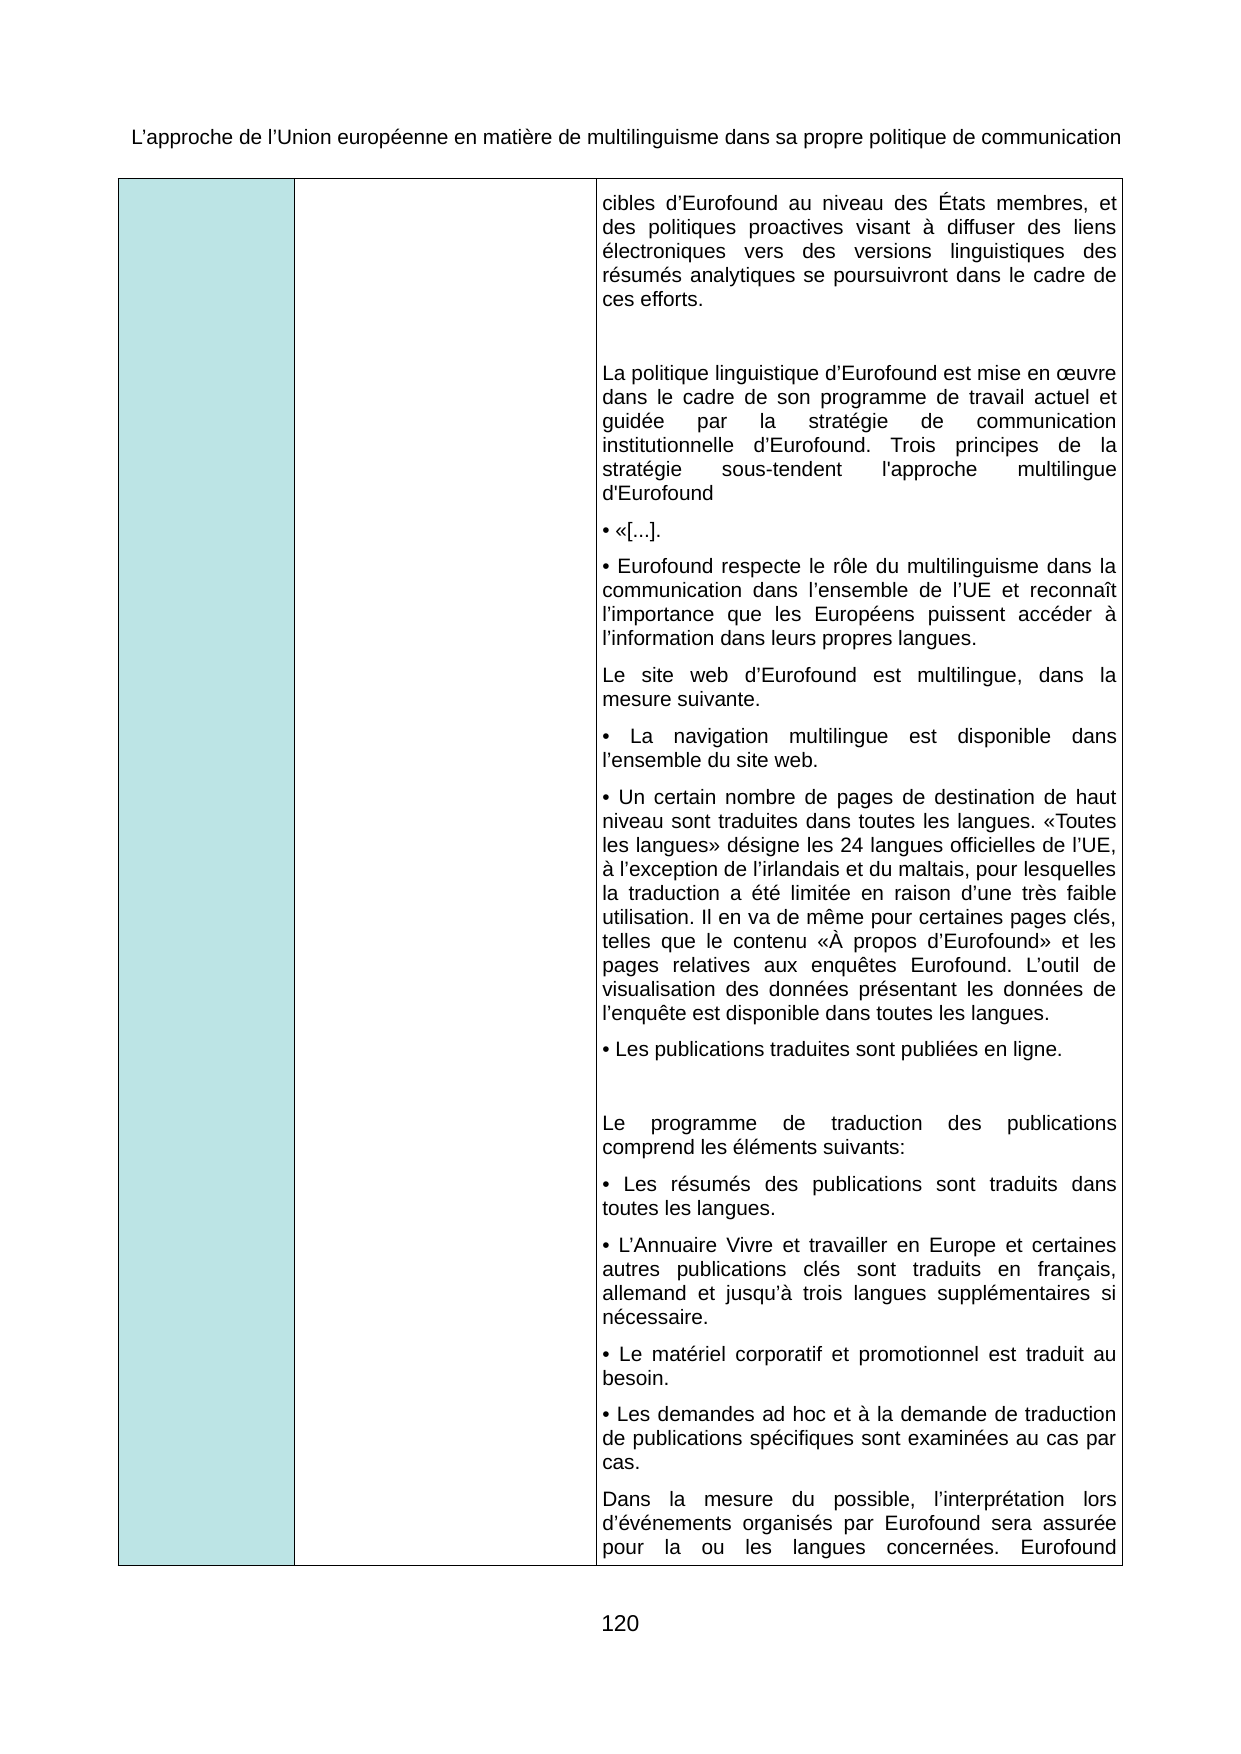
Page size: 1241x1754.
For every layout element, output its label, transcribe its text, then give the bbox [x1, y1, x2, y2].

table_cell [295, 179, 596, 1565]
table_cell cibles d’Eurofound au niveau des États membres, et des politiques proactives visant à diffuser des liens électroniques vers des versions linguistiques des résumés analytiques se poursuivront dans le cadre de ces efforts. La politique linguistique d’Eurofound est mise en œuvre dans le cadre de son programme de travail actuel et guidée par la stratégie de communication institutionnelle d’Eurofound. Trois principes de la stratégie sous-tendent l'approche multilingue d'Eurofound • «[...]. • Eurofound respecte le rôle du multilinguisme dans la communication dans l’ensemble de l’UE et reconnaît l’importance que les Européens puissent accéder à l’information dans leurs propres langues. Le site web d’Eurofound est multilingue, dans la mesure suivante. • La navigation multilingue est disponible dans l’ensemble du site web. • Un certain nombre de pages de destination de haut niveau sont traduites dans toutes les langues. «Toutes les langues» désigne les 24 langues officielles de l’UE, à l’exception de l’irlandais et du maltais, pour lesquelles la traduction a été limitée en raison d’une très faible utilisation. Il en va de même pour certaines pages clés, telles que le contenu «À propos d’Eurofound» et les pages relatives aux enquêtes Eurofound. L’outil de visualisation des données présentant les données de l’enquête est disponible dans toutes les langues. • Les publications traduites sont publiées en ligne. Le programme de traduction des publications comprend les éléments suivants: • Les résumés des publications sont traduits dans toutes les langues. • L’Annuaire Vivre et travailler en Europe et certaines autres publications clés sont traduits en français, allemand et jusqu’à trois langues supplémentaires si nécessaire. • Le matériel corporatif et promotionnel est traduit au besoin. • Les demandes ad hoc et à la demande de traduction de publications spécifiques sont examinées au cas par cas. Dans la mesure du possible, l’interprétation lors d’événements organisés par Eurofound sera assurée pour la ou les langues concernées. Eurofound [597, 179, 1122, 1565]
table_cell [119, 179, 294, 1565]
